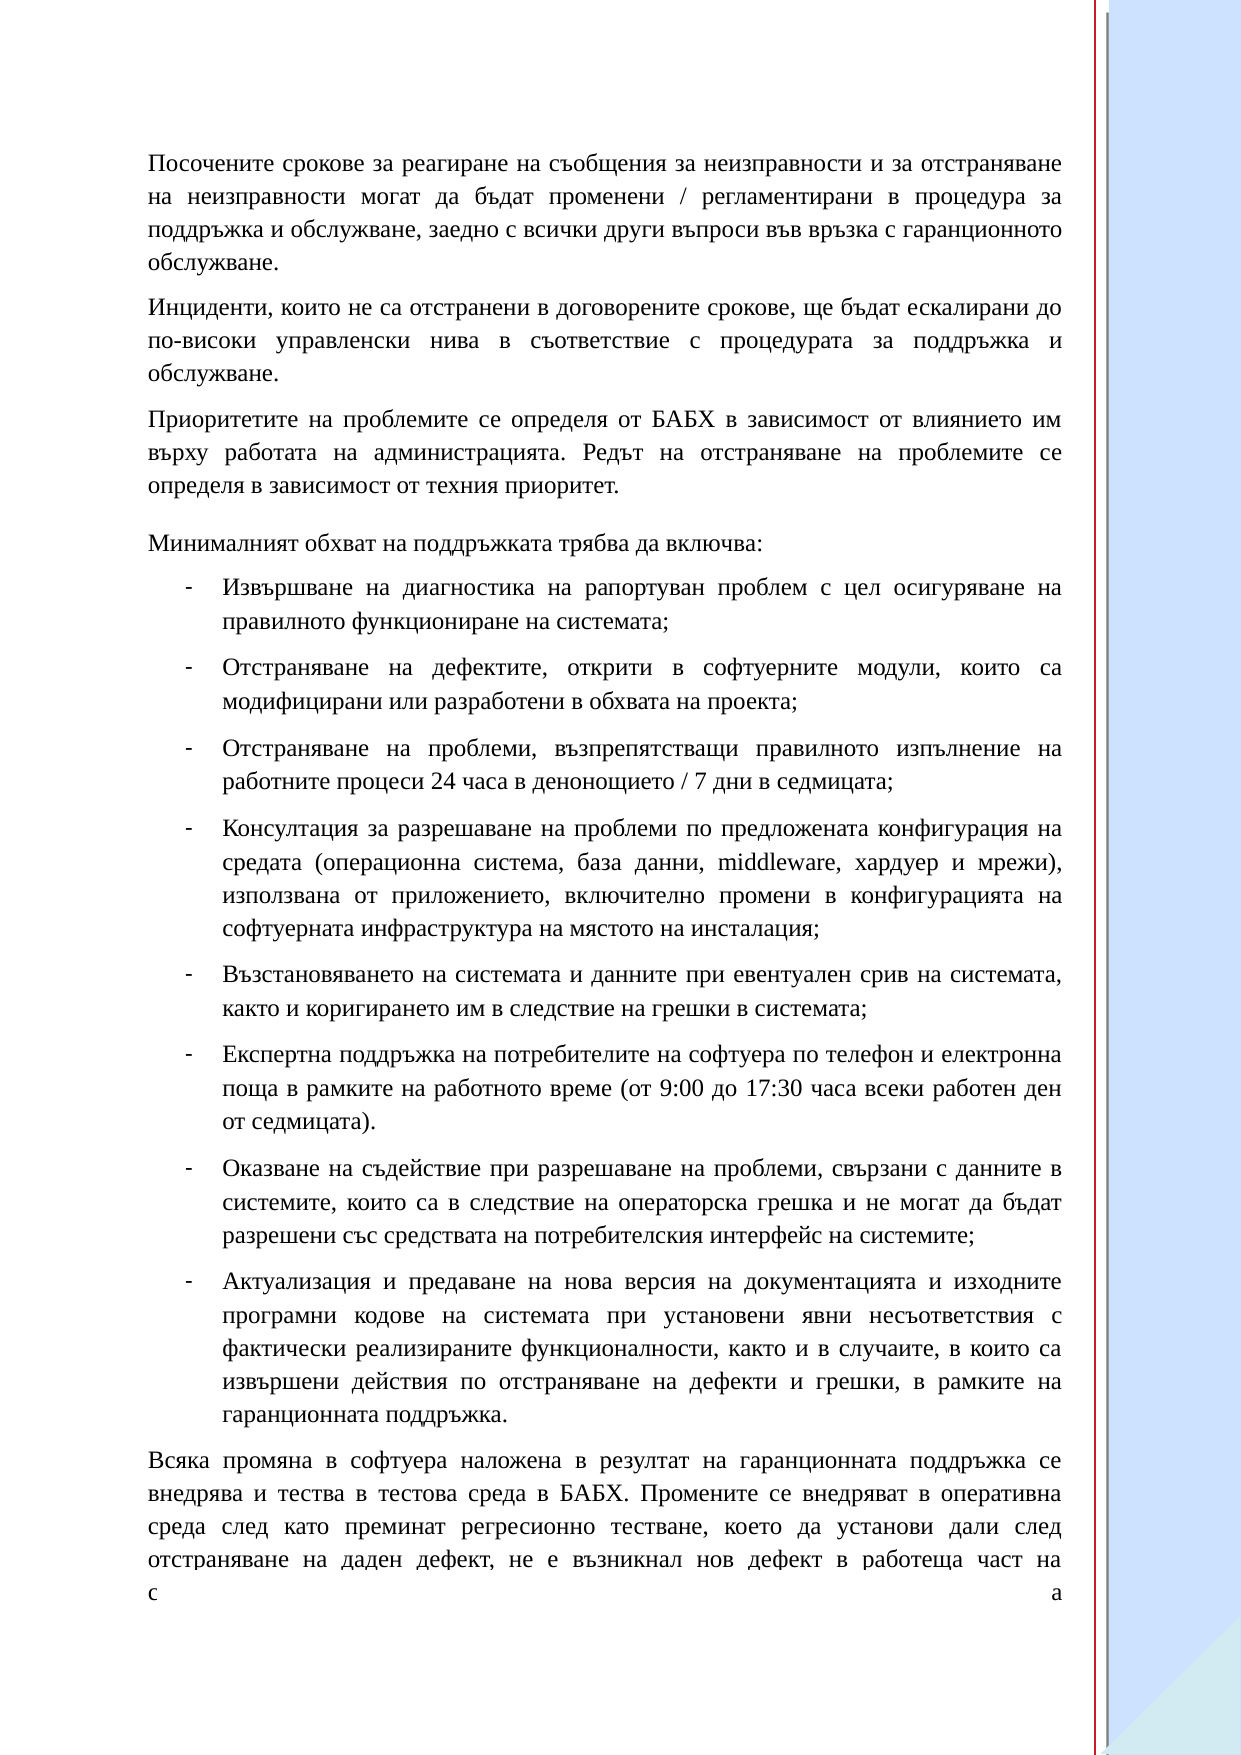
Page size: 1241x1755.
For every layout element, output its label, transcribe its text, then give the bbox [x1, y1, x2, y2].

text Инциденти, които не са отстранени в договорените срокове, ще бъдат ескалирани до по-високи управленски нива в съответствие с процедурата за поддръжка и обслужване. [148, 292, 1063, 387]
list Актуализация и предаване на нова версия на документацията и изходните програмни кодове на системата при установени явни несъответствия с фактически реализираните функционалности, както и в случаите, в които са извършени действия по отстраняване на дефекти и грешки, в рамките на гаранционната поддръжка. [185, 1265, 1063, 1428]
text Посочените срокове за реагиране на съобщения за неизправности и за отстраняване на неизправности могат да бъдат променени / регламентирани в процедура за поддръжка и обслужване, заедно с всички други въпроси във връзка с гаранционното обслужване. [148, 148, 1063, 276]
list Експертна поддръжка на потребителите на софтуера по телефон и електронна поща в рамките на работното време (от 9:00 до 17:30 часа всеки работен ден от седмицата). [185, 1039, 1063, 1135]
text Минималният обхват на поддръжката трябва да включва: [148, 528, 1063, 557]
text Приоритетите на проблемите се определя от БАБХ в зависимост от влиянието им върху работата на администрацията. Редът на отстраняване на проблемите се определя в зависимост от техния приоритет. [148, 404, 1063, 499]
list Отстраняване на дефектите, открити в софтуерните модули, които са модифицирани или разработени в обхвата на проекта; [185, 651, 1063, 715]
list Отстраняване на проблеми, възпрепятстващи правилното изпълнение на работните процеси 24 часа в денонощието / 7 дни в седмицата; [185, 732, 1063, 795]
list Оказване на съдействие при разрешаване на проблеми, свързани с данните в системите, които са в следствие на операторска грешка и не могат да бъдат разрешени със средствата на потребителския интерфейс на системите; [185, 1152, 1063, 1248]
list Възстановяването на системата и данните при евентуален срив на системата, както и коригирането им в следствие на грешки в системата; [185, 958, 1063, 1022]
list Консултация за разрешаване на проблеми по предложената конфигурация на средата (операционна система, база данни, middleware, хардуер и мрежи), използвана от приложението, включително промени в конфигурацията на софтуерната инфраструктура на мястото на инсталация; [185, 812, 1063, 942]
list Извършване на диагностика на рапортуван проблем с цел осигуряване на правилното функциониране на системата; [185, 571, 1063, 634]
text Всяка промяна в софтуера наложена в резултат на гаранционната поддръжка се внедрява и тества в тестова среда в БАБХ. Промените се внедряват в оперативна среда след като преминат регресионно тестване, което да установи дали след отстраняване на даден дефект, не е възникнал нов дефект в работеща част на софтуера. При внедряване на промени в софтуера, свързани с гаранционната [148, 1445, 1063, 1606]
